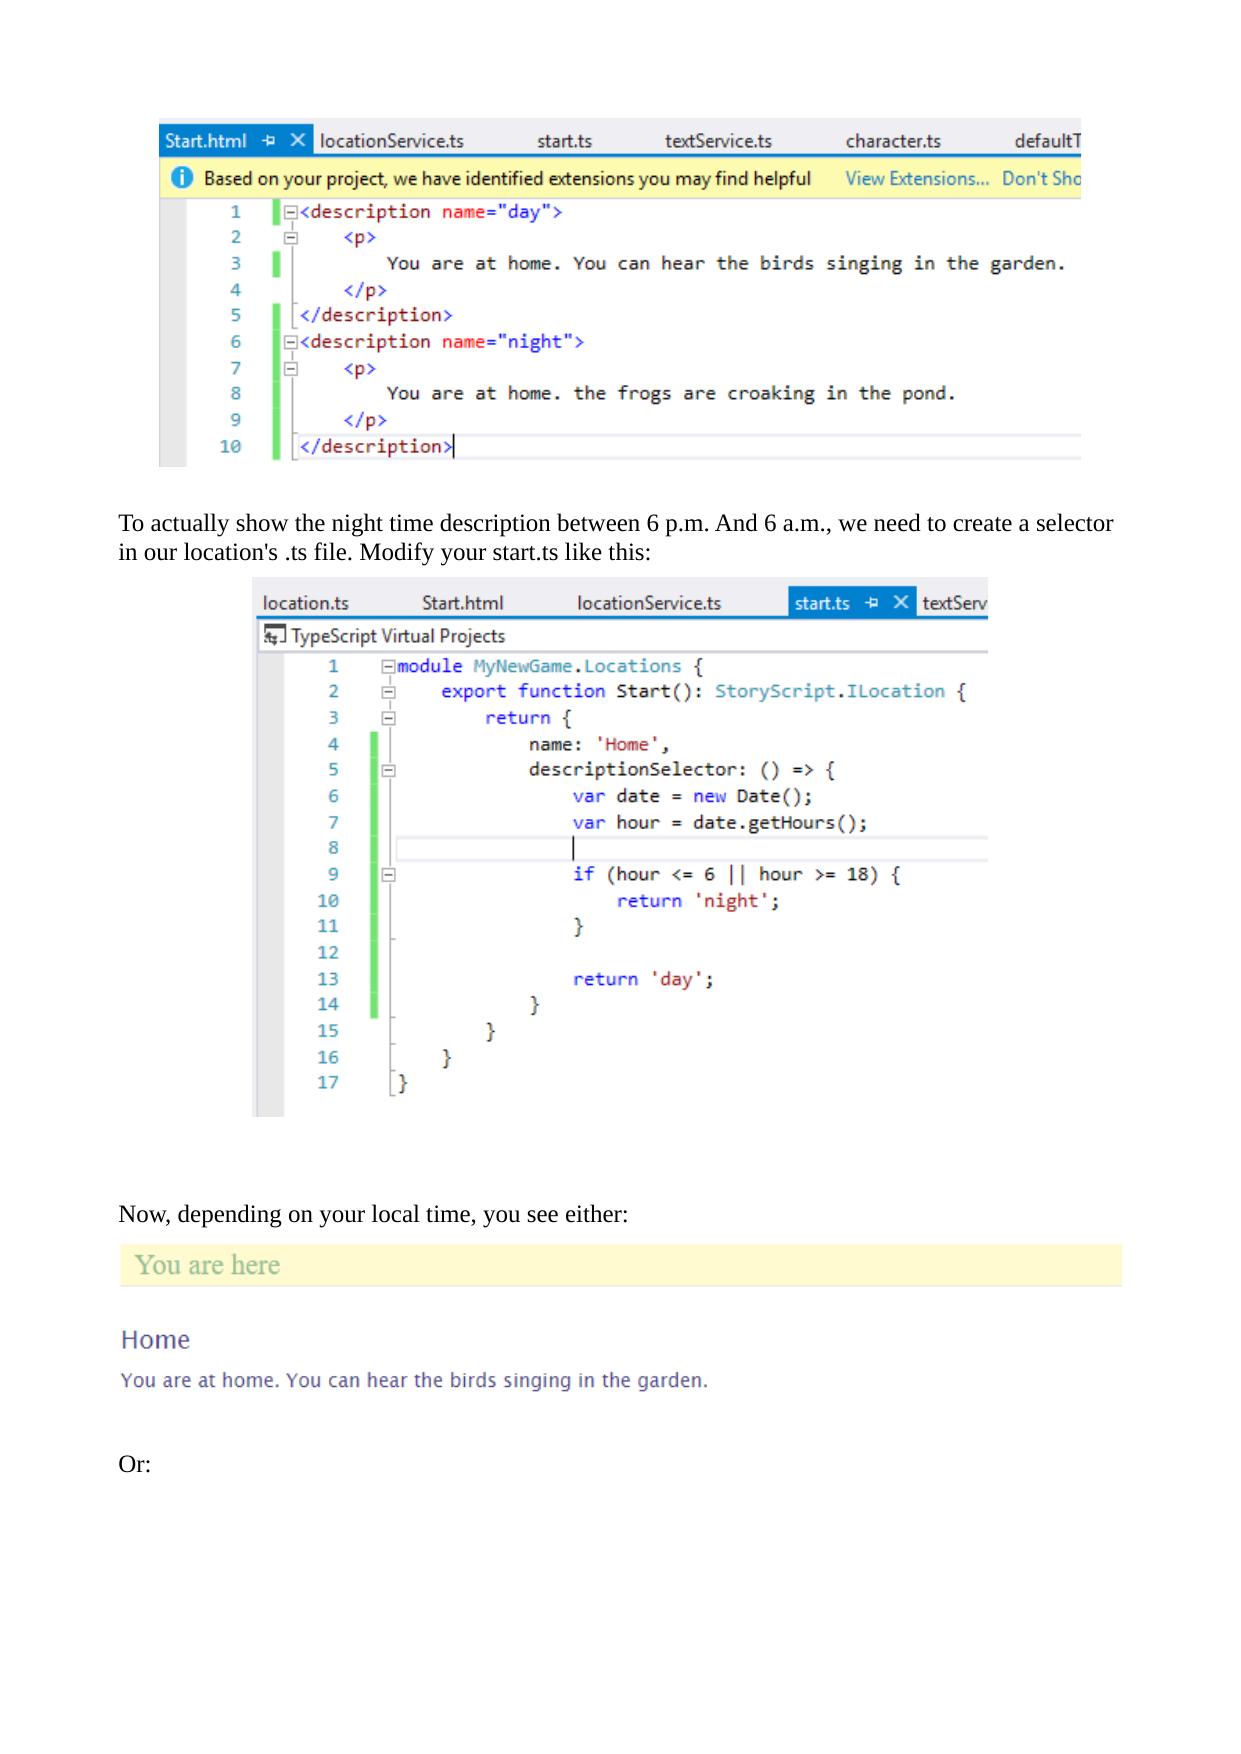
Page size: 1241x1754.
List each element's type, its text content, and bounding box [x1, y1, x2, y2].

text Now, depending on your local time, you see either: [118, 1199, 1122, 1228]
picture [252, 577, 989, 1117]
picture [159, 118, 1082, 467]
text Or: [118, 1449, 1122, 1478]
picture [118, 1240, 1123, 1408]
text To actually show the night time description between 6 p.m. And 6 a.m., we need to create a selector in our location's .ts file. Modify your start.ts like this: [118, 508, 1122, 565]
